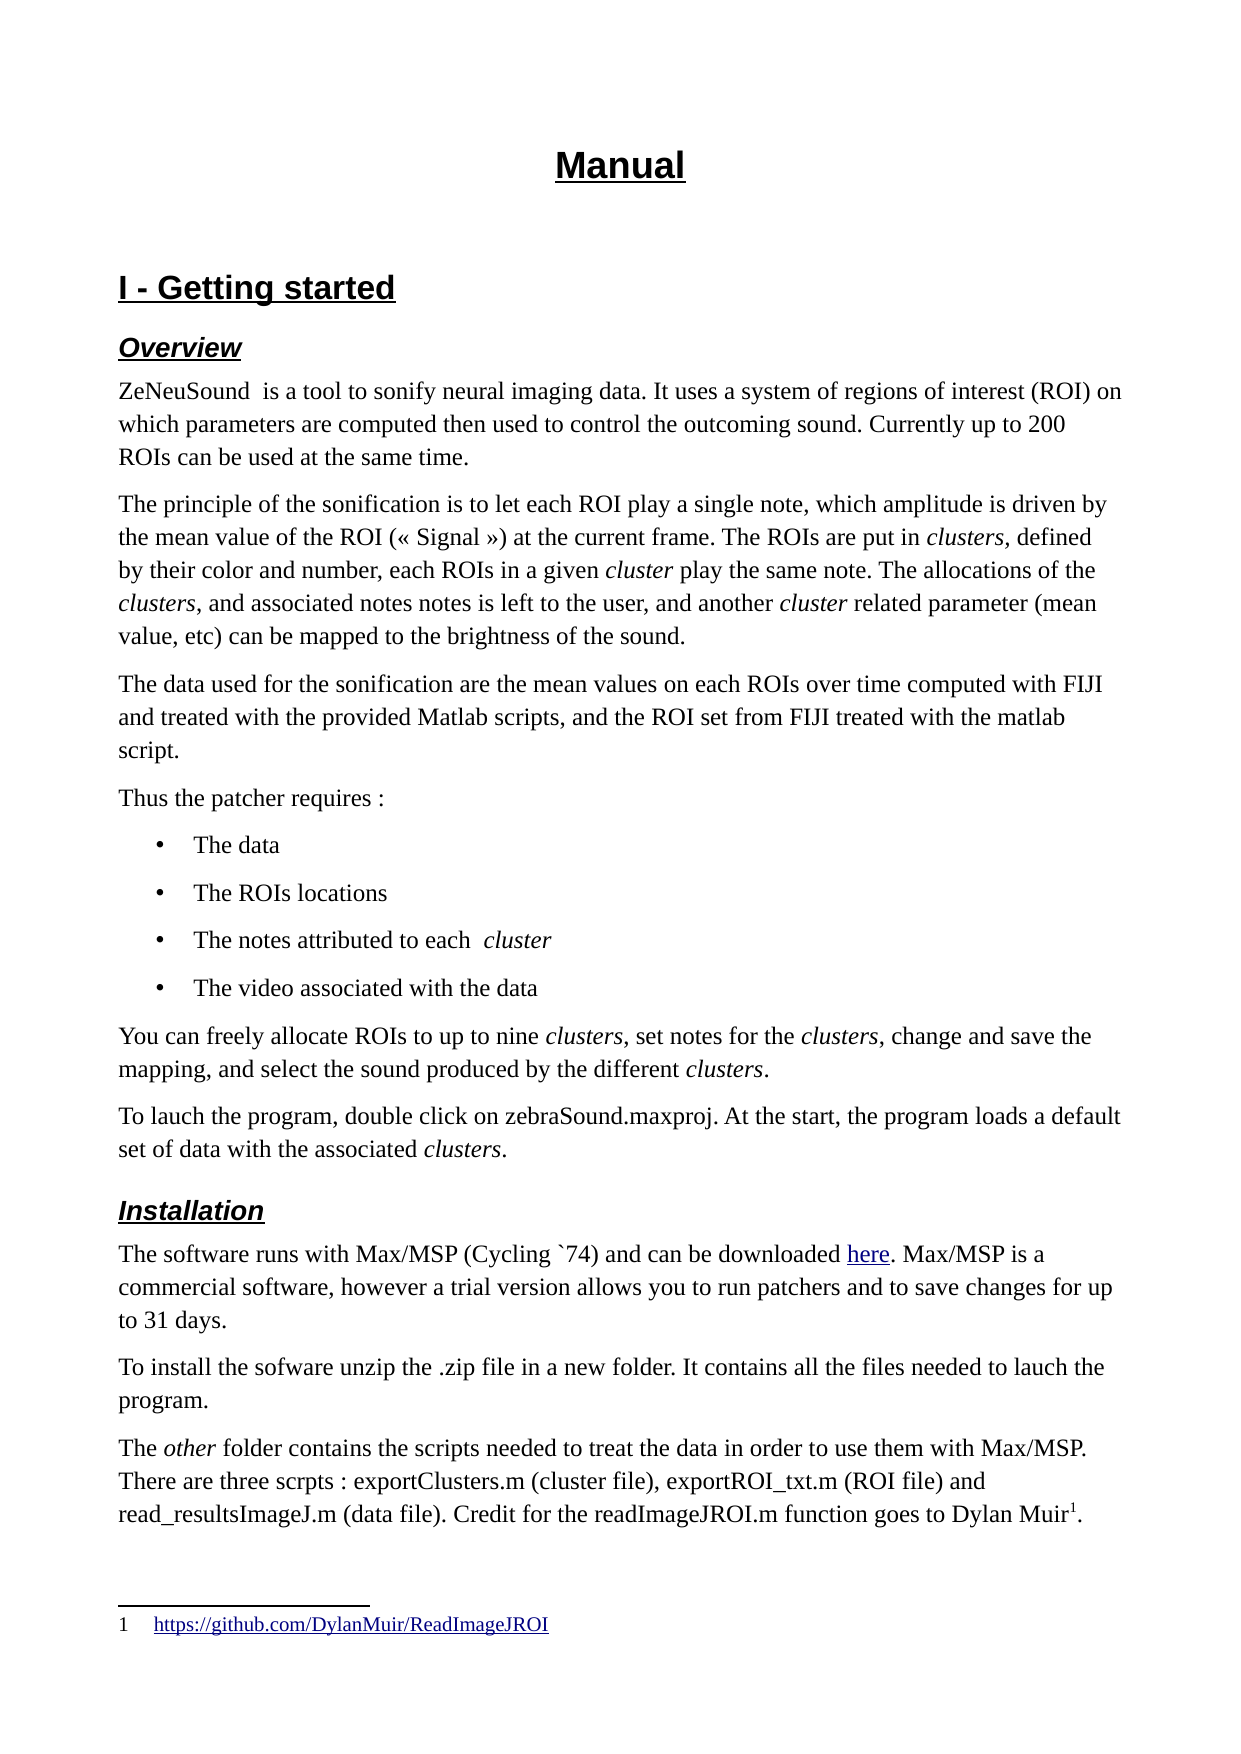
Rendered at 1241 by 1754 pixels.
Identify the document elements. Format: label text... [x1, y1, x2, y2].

text ZeNeuSound is a tool to sonify neural imaging data. It uses a system of regions of interest (ROI) on which parameters are computed then used to control the outcoming sound. Currently up to 200 ROIs can be used at the same time. [118, 376, 1122, 471]
text To lauch the program, double click on zebraSound.maxproj. At the start, the program loads a default set of data with the associated clusters. [118, 1101, 1122, 1163]
subtitle Manual [118, 143, 1122, 187]
text The other folder contains the scripts needed to treat the data in order to use them with Max/MSP. There are three scrpts : exportClusters.m (cluster file), exportROI_txt.m (ROI file) and read_resultsImageJ.m (data file). Credit for the readImageJROI.m function goes to Dylan Muir. [118, 1433, 1122, 1528]
text https://github.com/DylanMuir/ReadImageJROI [118, 1612, 1122, 1636]
subtitle I - Getting started [118, 268, 1122, 306]
subtitle Overview [118, 331, 1122, 363]
list The notes attributed to each cluster [156, 926, 1122, 954]
list The video associated with the data [156, 973, 1122, 1002]
text You can freely allocate ROIs to up to nine clusters, set notes for the clusters, change and save the mapping, and select the sound produced by the different clusters. [118, 1021, 1122, 1082]
text The principle of the sonification is to let each ROI play a single note, which amplitude is driven by the mean value of the ROI (« Signal ») at the current frame. The ROIs are put in clusters, defined by their color and number, each ROIs in a given cluster play the same note. The allocations of the clusters, and associated notes notes is left to the user, and another cluster related parameter (mean value, etc) can be mapped to the brightness of the sound. [118, 489, 1122, 650]
list The data [156, 830, 1122, 859]
list The ROIs locations [156, 878, 1122, 907]
subtitle Installation [118, 1194, 1122, 1226]
text The data used for the sonification are the mean values on each ROIs over time computed with FIJI and treated with the provided Matlab scripts, and the ROI set from FIJI treated with the matlab script. [118, 669, 1122, 764]
text To install the sofware unzip the .zip file in a new folder. It contains all the files needed to lauch the program. [118, 1352, 1122, 1414]
text Thus the patcher requires : [118, 783, 1122, 811]
text The software runs with Max/MSP (Cycling `74) and can be downloaded here. Max/MSP is a commercial software, however a trial version allows you to run patchers and to save changes for up to 31 days. [118, 1239, 1122, 1334]
